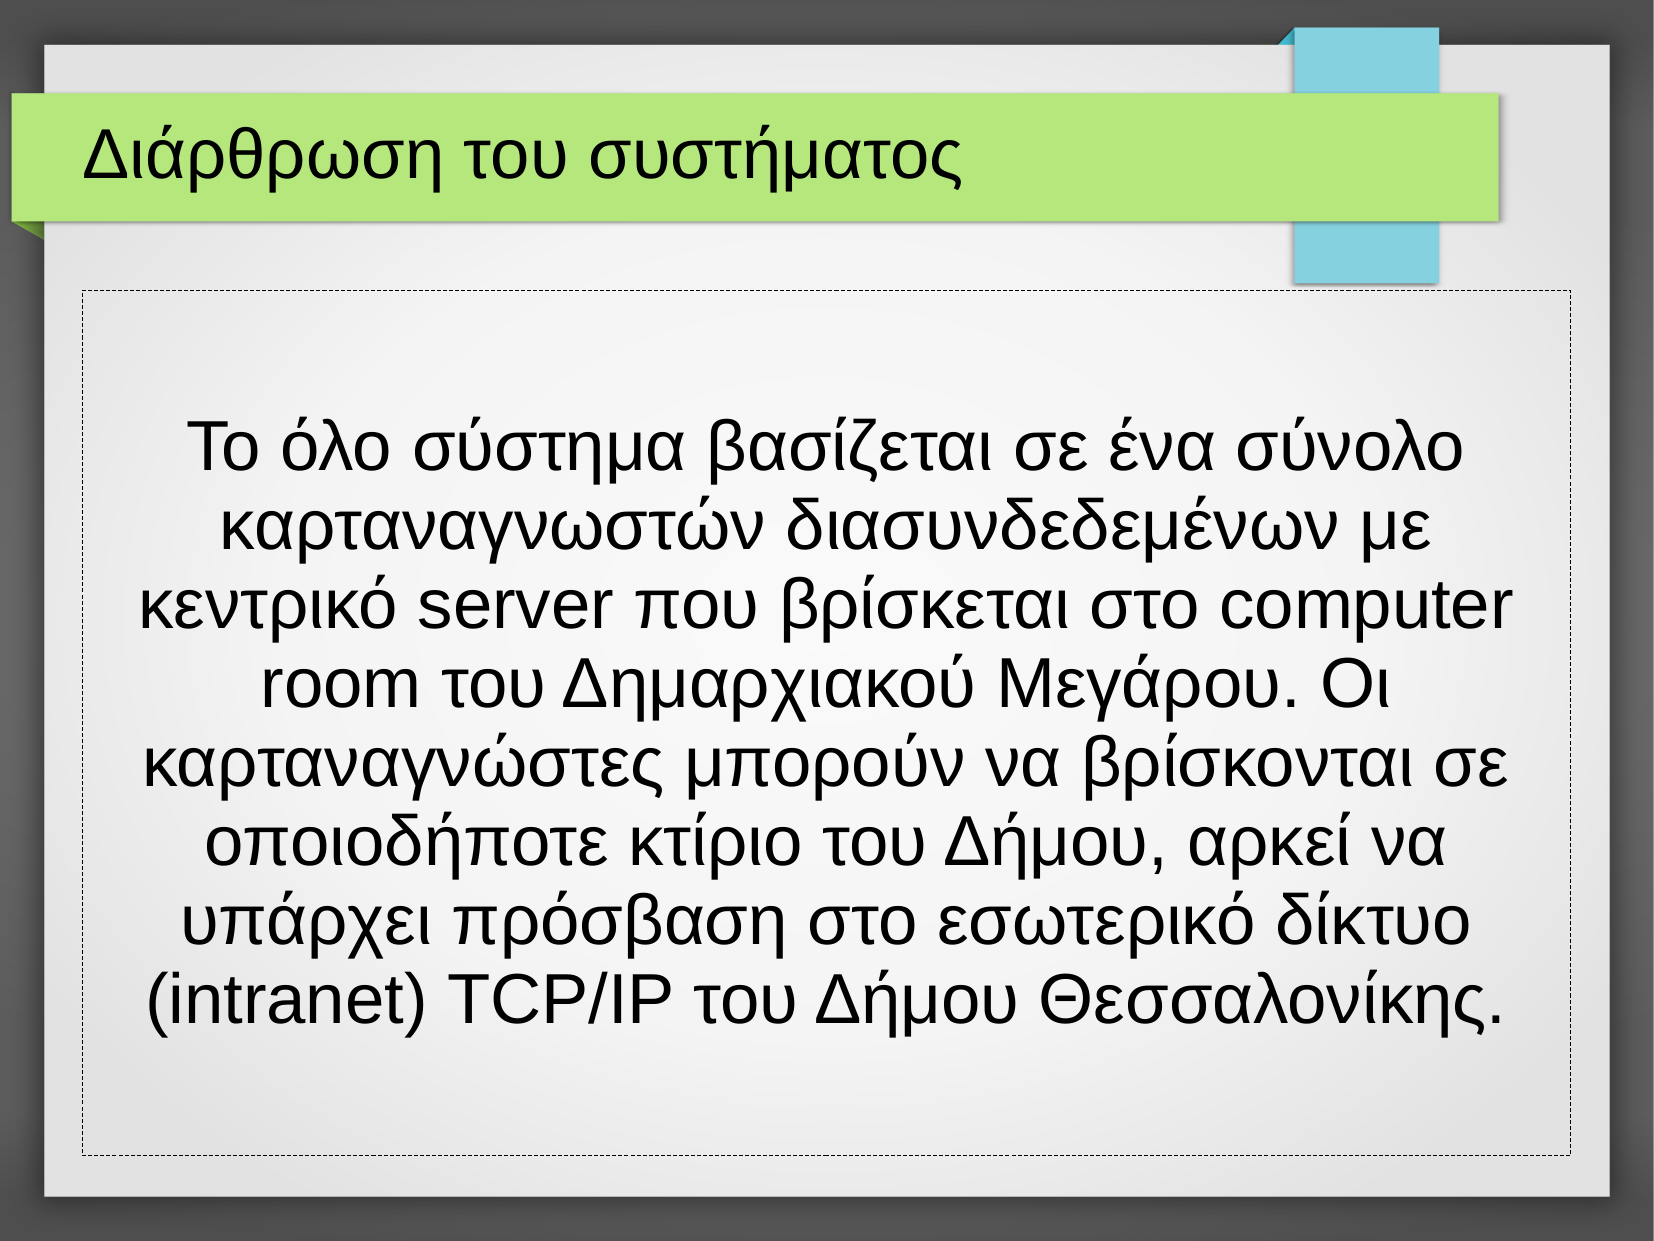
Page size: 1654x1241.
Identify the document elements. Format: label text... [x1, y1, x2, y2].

picture [0, 0, 1654, 1241]
title Διάρθρωση του συστήματος [82, 94, 1264, 213]
subtitle Το όλο σύστημα βασίζεται σε ένα σύνολο καρταναγνωστών διασυνδεδεμένων με κεντρικό server που βρίσκεται στο computer room του Δημαρχιακού Μεγάρου. Οι καρταναγνώστες μπορούν να βρίσκονται σε οποιοδήποτε κτίριο του Δήμου, αρκεί να υπάρχει πρόσβαση στο εσωτερικό δίκτυο (intranet) TCP/IP του Δήμου Θεσσαλονίκης. [82, 290, 1571, 1156]
